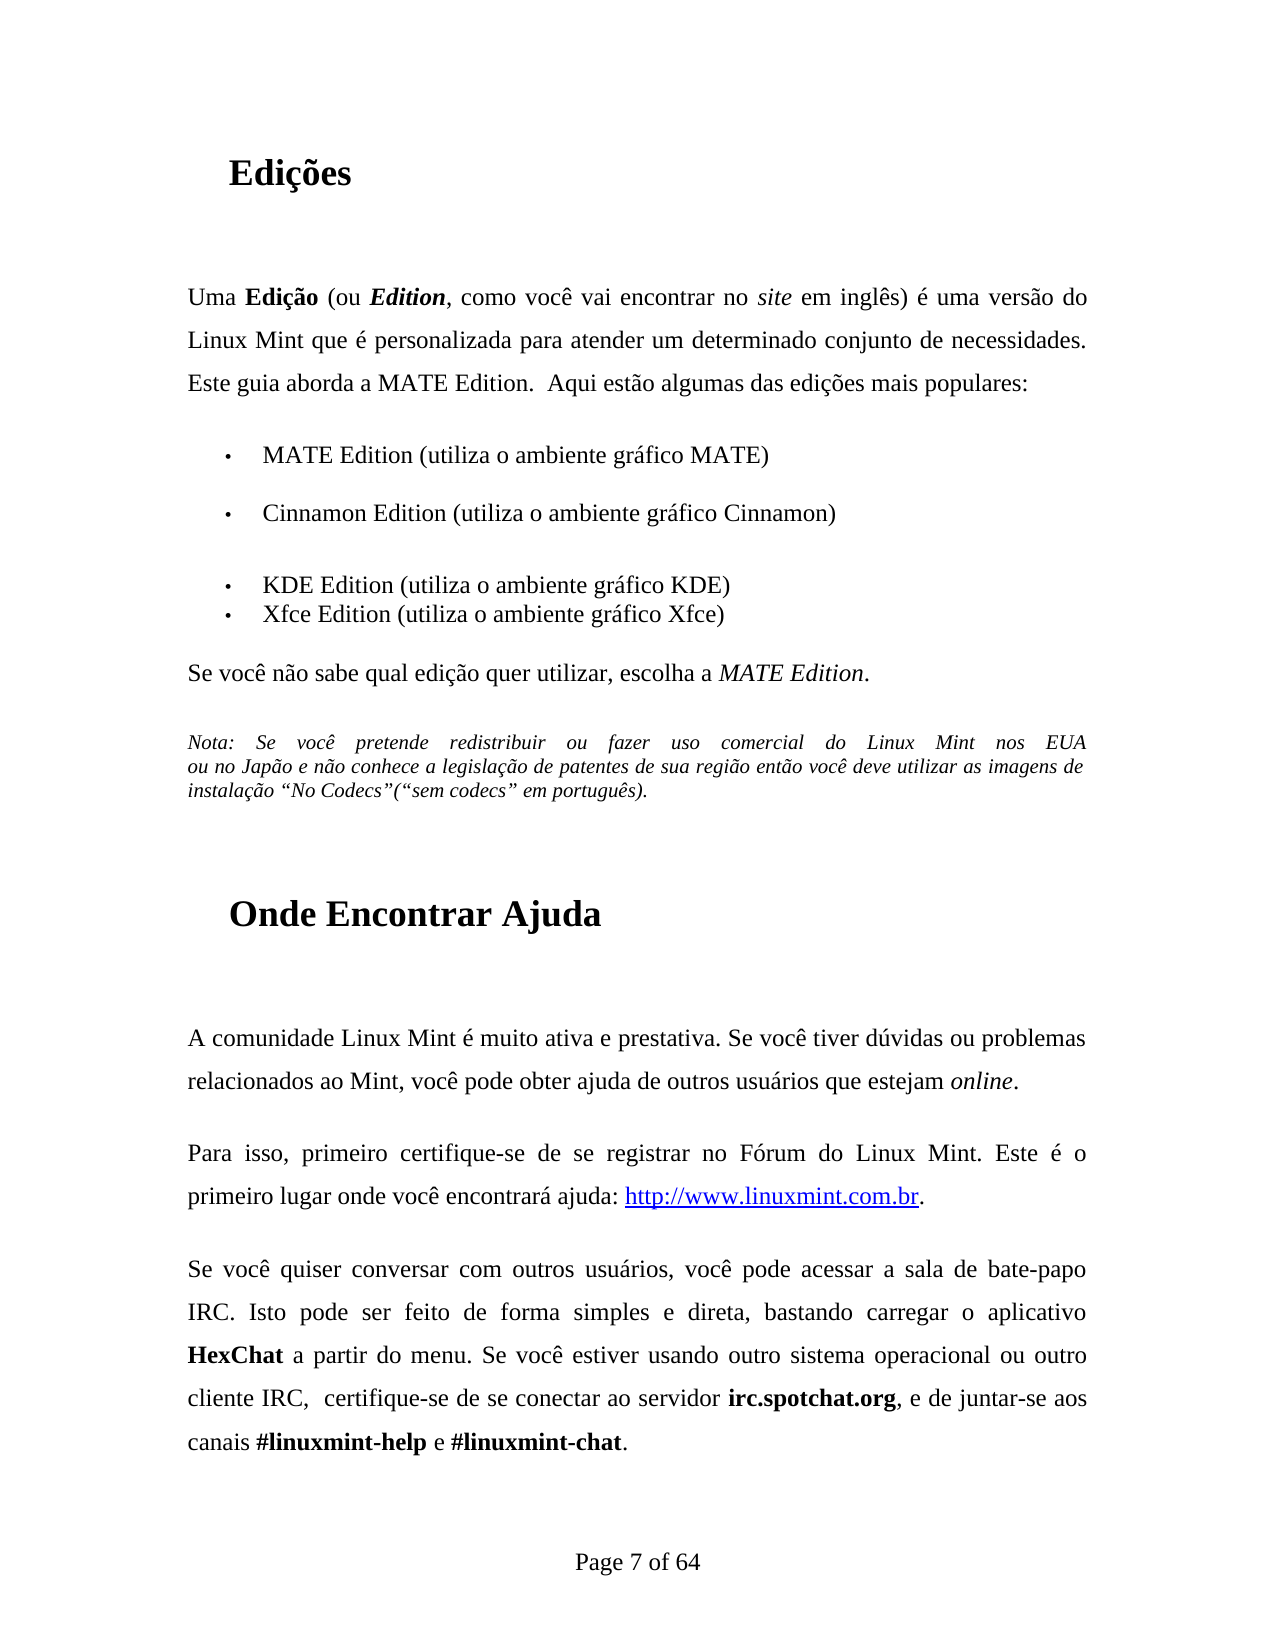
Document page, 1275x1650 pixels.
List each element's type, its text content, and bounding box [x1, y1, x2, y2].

list Cinnamon Edition (utiliza o ambiente gráfico Cinnamon) [225, 498, 1087, 527]
text A comunidade Linux Mint é muito ativa e prestativa. Se você tiver dúvidas ou problemas relacionados ao Mint, você pode obter ajuda de outros usuários que estejam online. [187, 1023, 1087, 1094]
text Se você não sabe qual edição quer utilizar, escolha a MATE Edition. [187, 658, 1087, 686]
text Nota: Se você pretende redistribuir ou fazer uso comercial do Linux Mint nos EUA ou no Japão e não conhece a legislação de patentes de sua região então você deve utilizar as imagens de instalação “No Codecs”(“sem codecs” em português). [187, 730, 1087, 802]
subtitle Onde Encontrar Ajuda [187, 891, 1087, 934]
text Para isso, primeiro certifique-se de se registrar no Fórum do Linux Mint. Este é o primeiro lugar onde você encontrará ajuda: http://www.linuxmint.com.br. [187, 1138, 1087, 1210]
text Se você quiser conversar com outros usuários, você pode acessar a sala de bate-papo IRC. Isto pode ser feito de forma simples e direta, bastando carregar o aplicativo HexChat a partir do menu. Se você estiver usando outro sistema operacional ou outro cliente IRC, certifique-se de se conectar ao servidor irc.spotchat.org, e de juntar-se aos canais #linuxmint-help e #linuxmint-chat. [187, 1254, 1087, 1455]
list MATE Edition (utiliza o ambiente gráfico MATE) [225, 440, 1087, 468]
text Uma Edição (ou Edition, como você vai encontrar no site em inglês) é uma versão do Linux Mint que é personalizada para atender um determinado conjunto de necessidades. Este guia aborda a MATE Edition. Aqui estão algumas das edições mais populares: [187, 282, 1087, 397]
list KDE Edition (utiliza o ambiente gráfico KDE) [225, 571, 1087, 599]
list Xfce Edition (utiliza o ambiente gráfico Xfce) [225, 599, 1087, 628]
